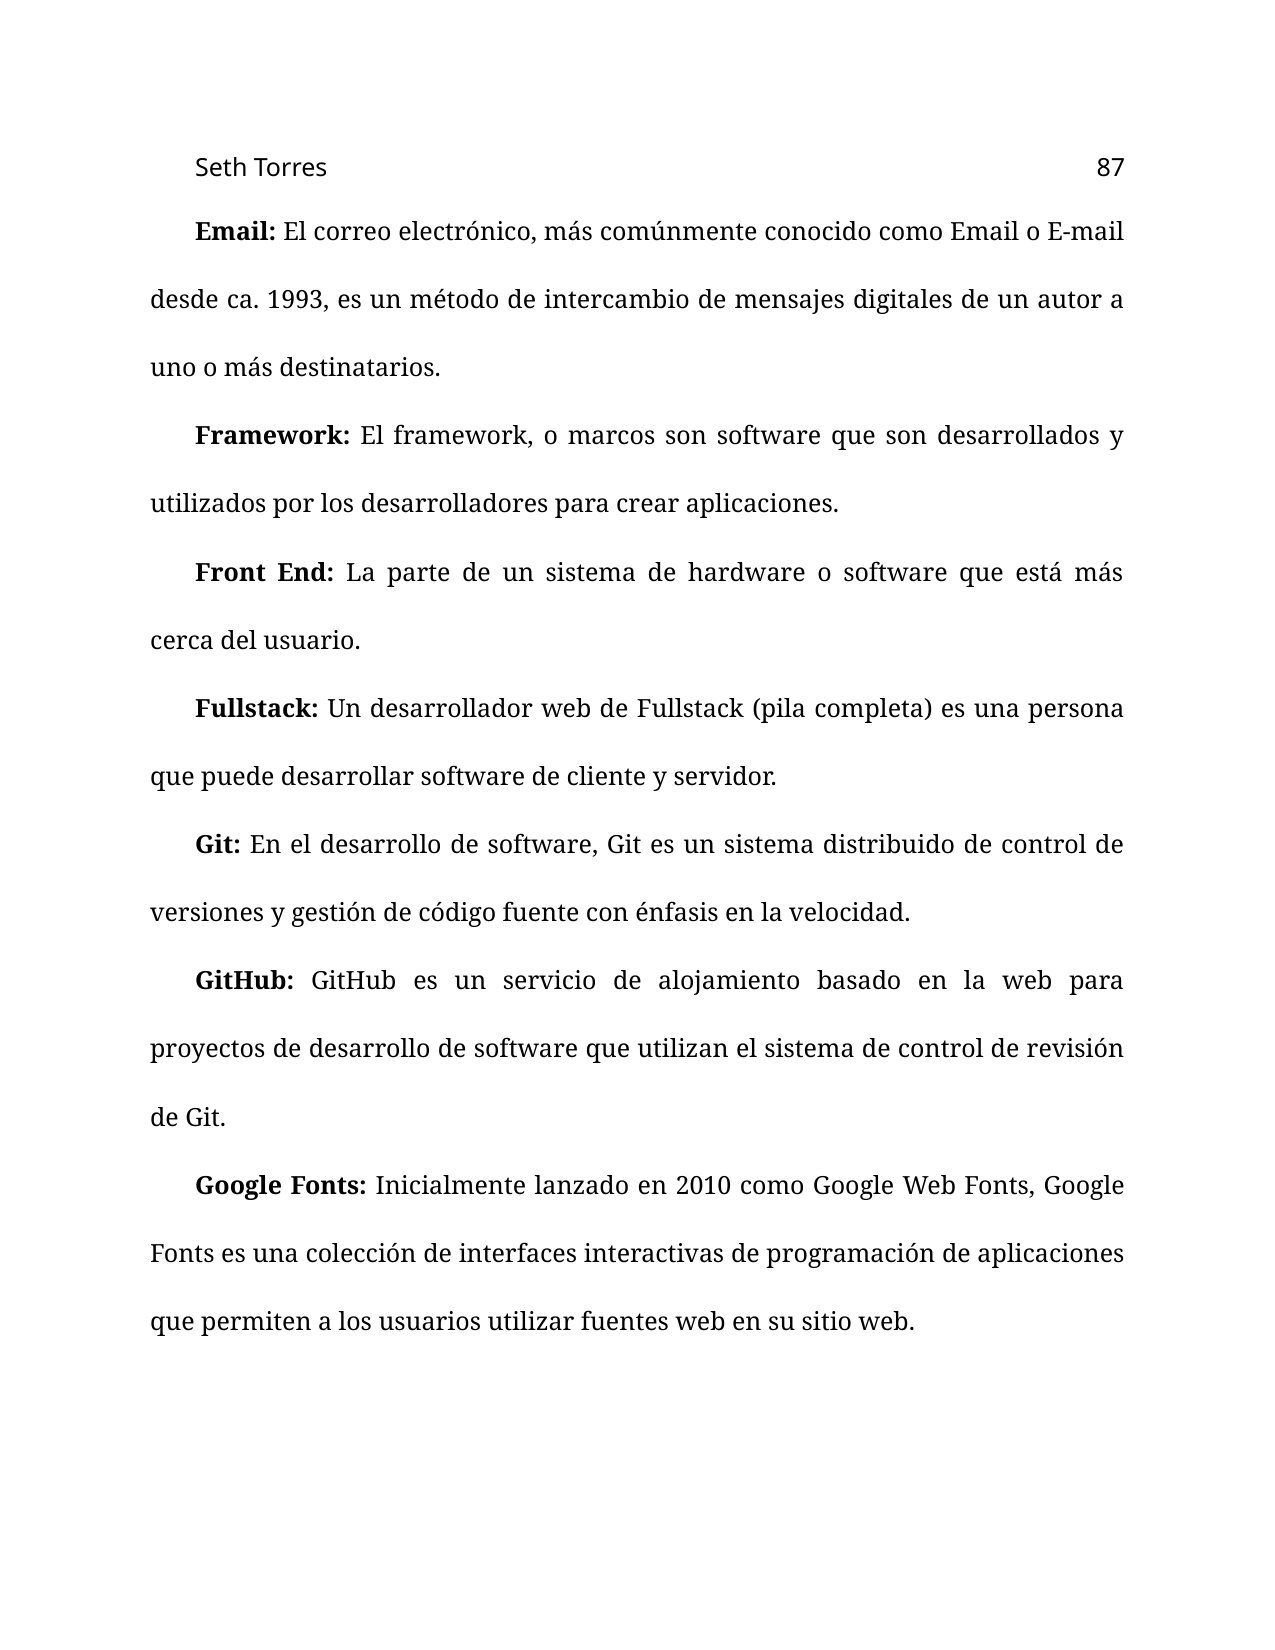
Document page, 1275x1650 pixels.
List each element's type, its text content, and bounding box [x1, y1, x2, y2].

text Git: En el desarrollo de software, Git es un sistema distribuido de control de versiones y gestión de código fuente con énfasis en la velocidad. [150, 827, 1125, 929]
text Email: El correo electrónico, más comúnmente conocido como Email o E-mail desde ca. 1993, es un método de intercambio de mensajes digitales de un autor a uno o más destinatarios. [150, 213, 1125, 384]
text GitHub: GitHub es un servicio de alojamiento basado en la web para proyectos de desarrollo de software que utilizan el sistema de control de revisión de Git. [150, 963, 1125, 1133]
text Fullstack: Un desarrollador web de Fullstack (pila completa) es una persona que puede desarrollar software de cliente y servidor. [150, 690, 1125, 793]
text Google Fonts: Inicialmente lanzado en 2010 como Google Web Fonts, Google Fonts es una colección de interfaces interactivas de programación de aplicaciones que permiten a los usuarios utilizar fuentes web en su sitio web. [150, 1167, 1125, 1338]
text Framework: El framework, o marcos son software que son desarrollados y utilizados por los desarrolladores para crear aplicaciones. [150, 418, 1125, 520]
text Front End: La parte de un sistema de hardware o software que está más cerca del usuario. [150, 554, 1125, 656]
